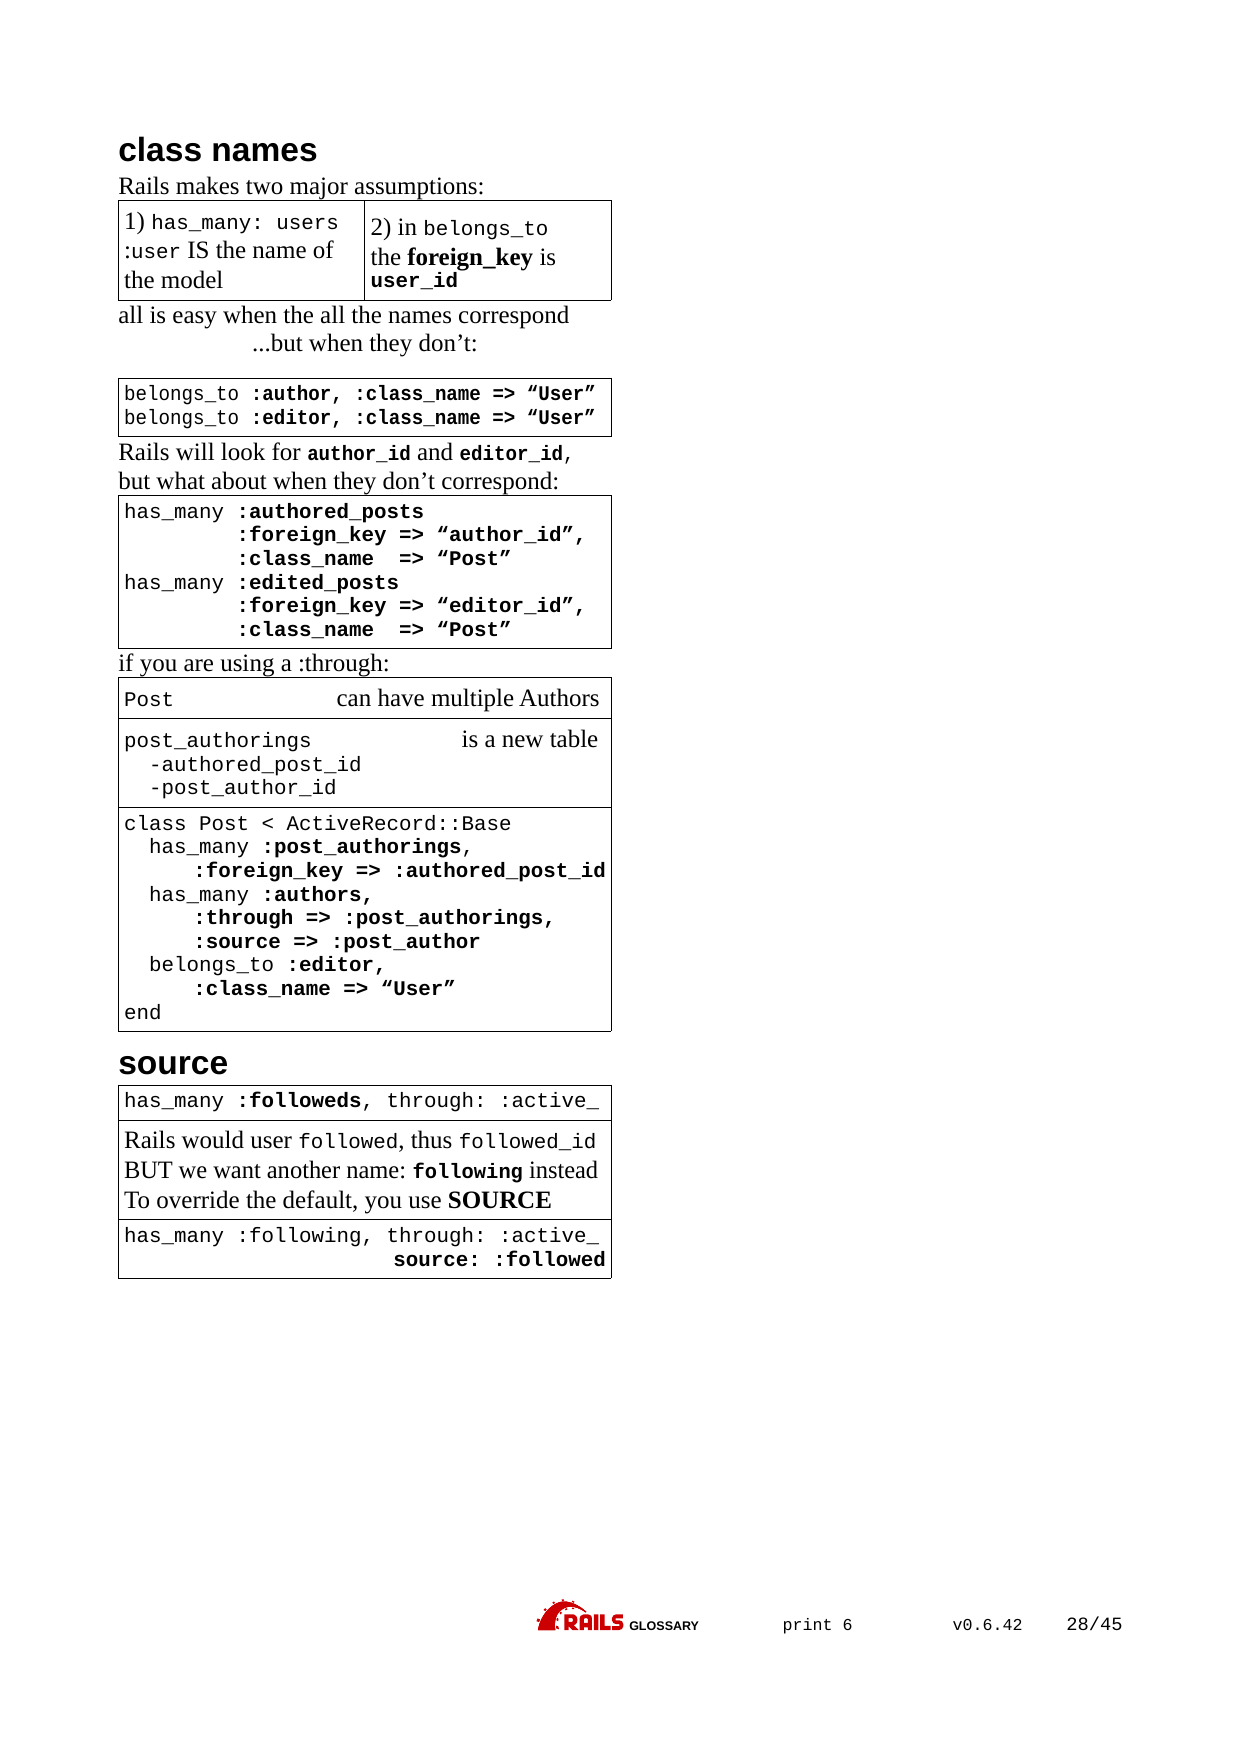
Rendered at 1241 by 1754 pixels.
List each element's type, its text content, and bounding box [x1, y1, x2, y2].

text Rails makes two major assumptions: [118, 171, 611, 200]
table_header 2) in belongs_to the foreign_key is user_id [365, 201, 611, 300]
table_cell has_many :following, through: :active_ source: :followed [119, 1220, 611, 1278]
text all is easy when the all the names correspond [118, 301, 611, 328]
text if you are using a :through: [118, 649, 611, 677]
table_header has_many :followeds, through: :active_ [119, 1086, 611, 1120]
table_header belongs_to :author, :class_name => “User” belongs_to :editor, :class_name => “User” [119, 379, 611, 436]
table_cell Rails would user followed, thus followed_id BUT we want another name: following instead To override the default, you use SOURCE [119, 1121, 611, 1219]
table_header 1) has_many: users :user IS the name of the model [119, 201, 364, 300]
subtitle class names [118, 130, 611, 168]
text ...but when they don’t: [118, 328, 611, 357]
subtitle source [118, 1043, 611, 1082]
text Rails will look for author_id and editor_id, but what about when they don’t correspond: [118, 437, 611, 495]
table_cell post_authorings is a new table -authored_post_id -post_author_id [119, 719, 611, 807]
table_cell class Post < ActiveRecord::Base has_many :post_authorings, :foreign_key => :authored_post_id has_many :authors, :through => :post_authorings, :source => :post_author belongs_to :editor, :class_name => “User” end [119, 808, 611, 1031]
table_header has_many :authored_posts :foreign_key => “author_id”, :class_name => “Post” has_many :edited_posts :foreign_key => “editor_id”, :class_name => “Post” [119, 496, 611, 648]
table_header Post can have multiple Authors [119, 678, 611, 718]
